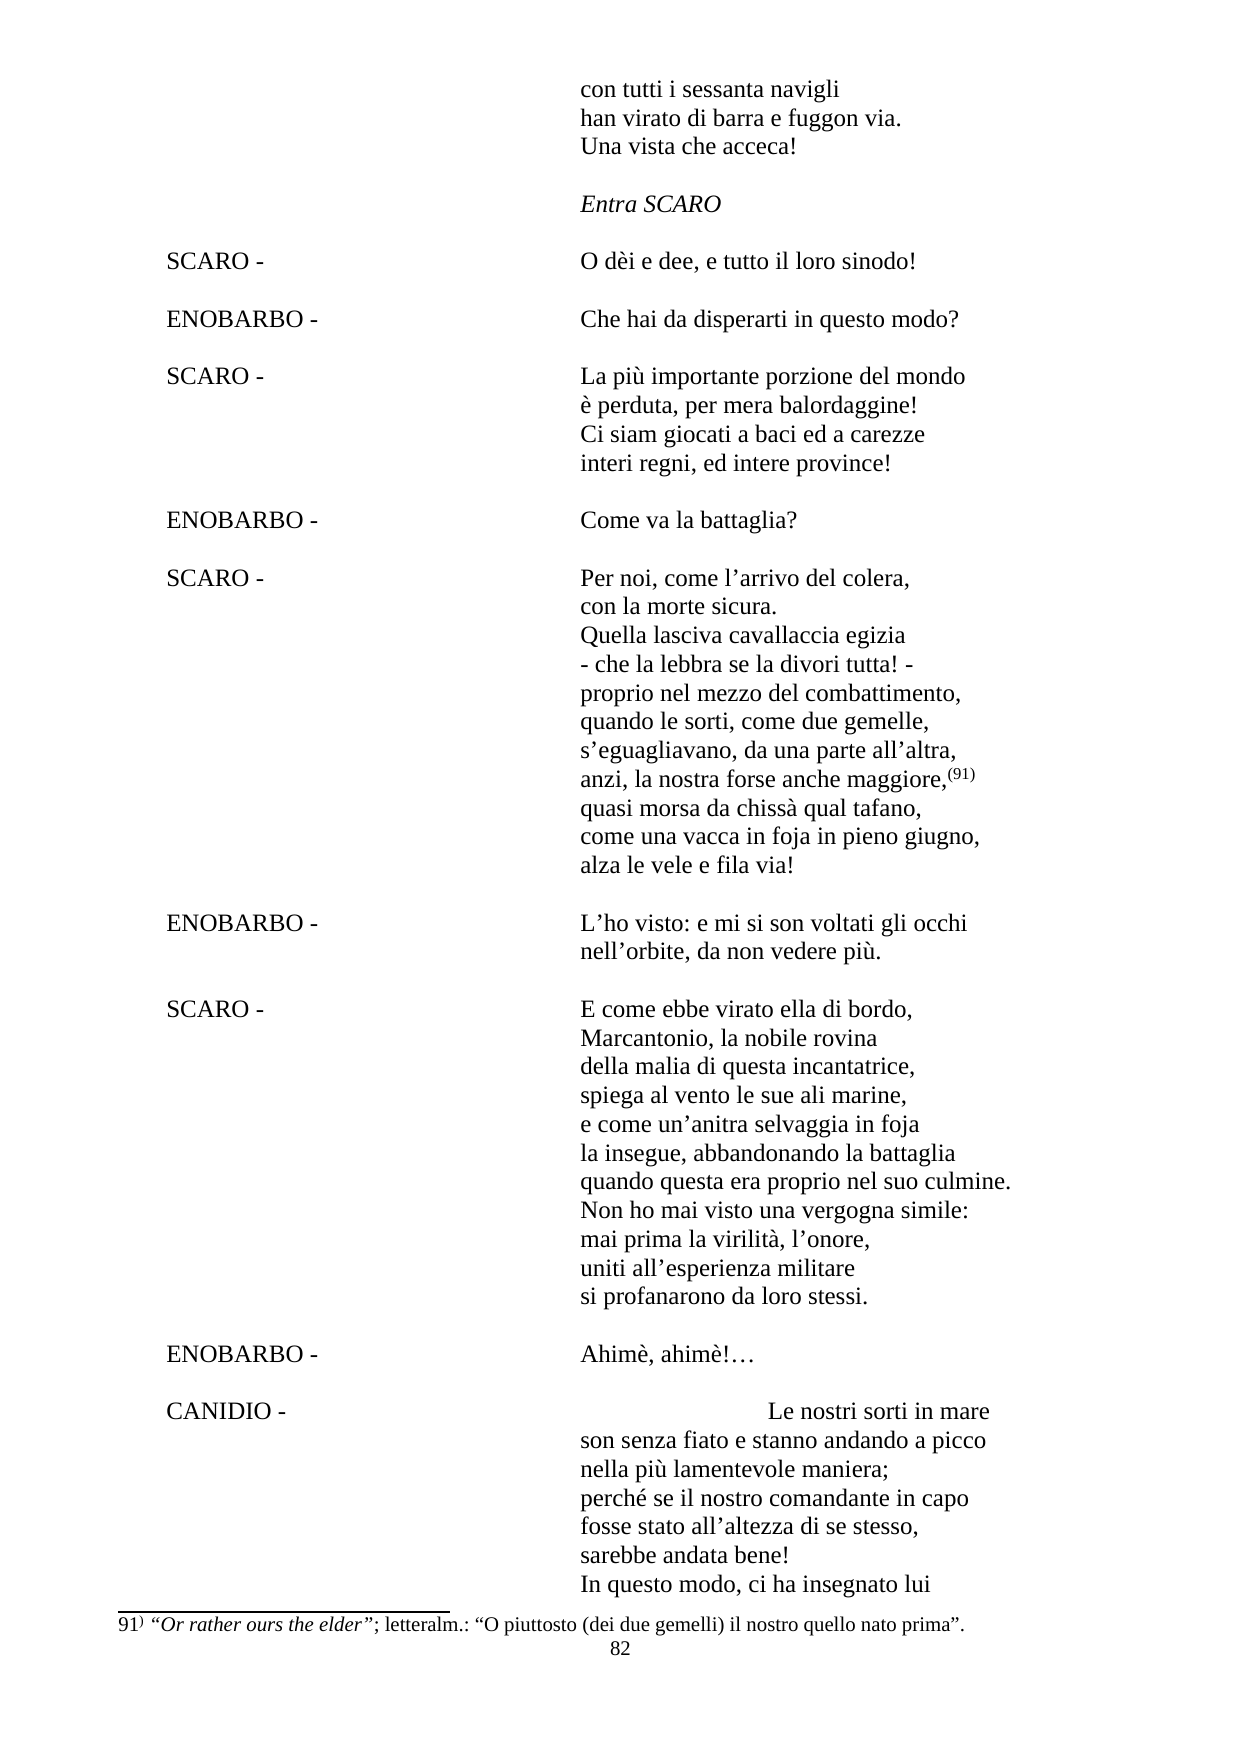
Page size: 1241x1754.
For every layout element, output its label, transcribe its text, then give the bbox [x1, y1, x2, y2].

table_cell SCARO - [159, 361, 573, 505]
table_cell ENOBARBO - [159, 1339, 573, 1396]
table_cell Per noi, come l’arrivo del colera, con la morte sicura. Quella lasciva cavallaccia egizia - che la lebbra se la divori tutta! - proprio nel mezzo del combattimento, quando le sorti, come due gemelle, s’eguagliavano, da una parte all’altra, anzi, la nostra forse anche maggiore,() quasi morsa da chissà qual tafano, come una vacca in foja in pieno giugno, alza le vele e fila via! [573, 563, 1082, 908]
table_cell La più importante porzione del mondo è perduta, per mera balordaggine! Ci siam giocati a baci ed a carezze interi regni, ed intere province! [573, 361, 1082, 505]
table_cell Che hai da disperarti in questo modo? [573, 304, 1082, 361]
table_cell SCARO - [159, 246, 573, 304]
table_cell Come va la battaglia? [573, 505, 1082, 563]
table_cell SCARO - [159, 994, 573, 1339]
table_cell ENOBARBO - [159, 304, 573, 361]
table_cell [159, 189, 573, 246]
table_cell SCARO - [159, 563, 573, 908]
table_cell E come ebbe virato ella di bordo, Marcantonio, la nobile rovina della malia di questa incantatrice, spiega al vento le sue ali marine, e come un’anitra selvaggia in foja la insegue, abbandonando la battaglia quando questa era proprio nel suo culmine. Non ho mai visto una vergogna simile: mai prima la virilità, l’onore, uniti all’esperienza militare si profanarono da loro stessi. [573, 994, 1082, 1339]
table_cell CANIDIO - [159, 1396, 573, 1598]
table_cell Le nostri sorti in mare son senza fiato e stanno andando a picco nella più lamentevole maniera; perché se il nostro comandante in capo fosse stato all’altezza di se stesso, sarebbe andata bene! In questo modo, ci ha insegnato lui [573, 1396, 1082, 1598]
table_cell ENOBARBO - [159, 908, 573, 994]
table_cell ENOBARBO - [159, 505, 573, 563]
table_cell [159, 74, 573, 189]
table_cell Ahimè, ahimè!… [573, 1339, 1082, 1396]
table_cell con tutti i sessanta navigli han virato di barra e fuggon via. Una vista che acceca! [573, 74, 1082, 189]
table_cell O dèi e dee, e tutto il loro sinodo! [573, 246, 1082, 304]
table_cell L’ho visto: e mi si son voltati gli occhi nell’orbite, da non vedere più. [573, 908, 1082, 994]
table_cell Entra SCARO [573, 189, 1082, 246]
